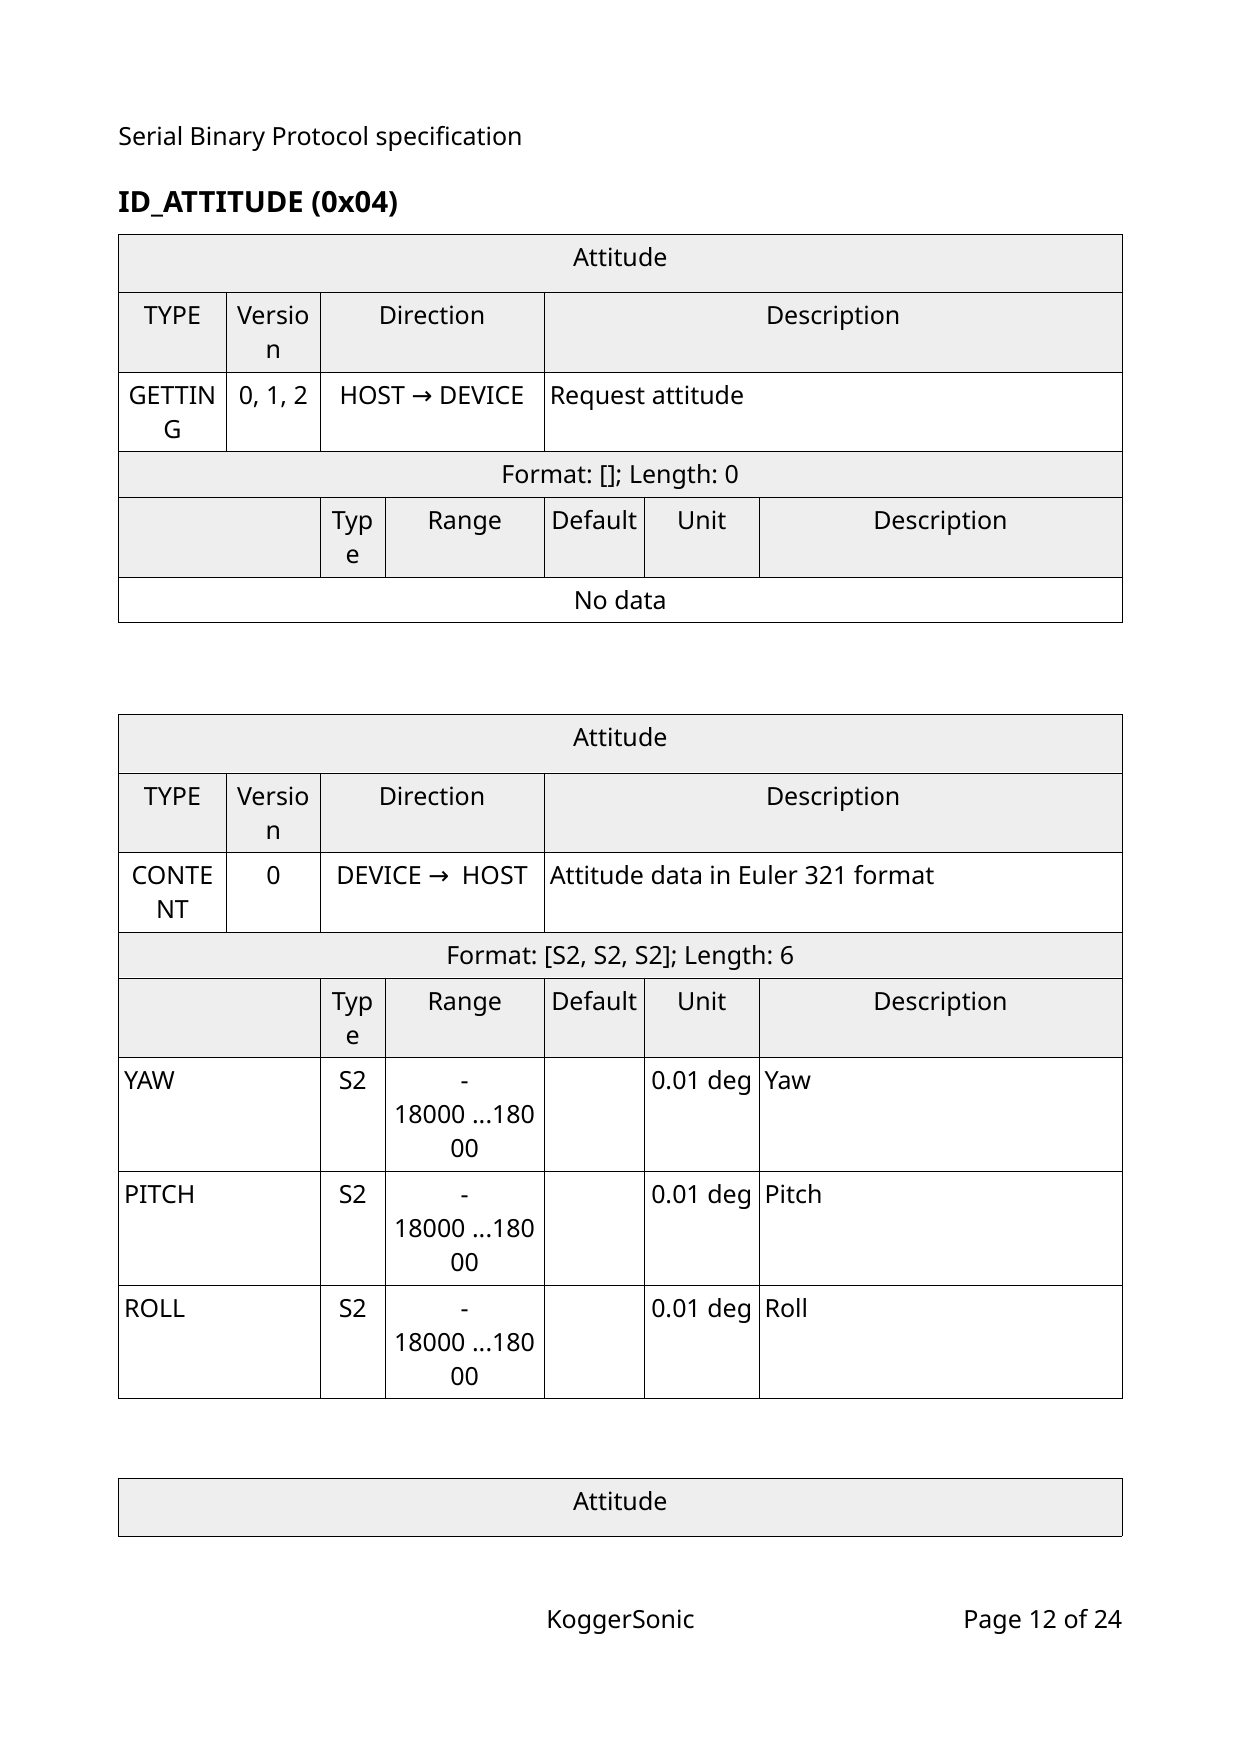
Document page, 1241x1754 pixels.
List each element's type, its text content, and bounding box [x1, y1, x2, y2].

table_cell Yaw [760, 1058, 1122, 1171]
table_cell [545, 1058, 644, 1171]
table_cell ROLL [119, 1286, 320, 1398]
table_cell DEVICE → HOST [321, 853, 544, 932]
table_cell Unit [645, 498, 759, 577]
table_cell S2 [321, 1172, 385, 1284]
table_cell GETTING [119, 373, 226, 451]
table_cell Format: []; Length: 0 [119, 452, 1122, 497]
table_cell Request attitude [545, 373, 1122, 451]
table_cell 0.01 deg [645, 1286, 759, 1398]
table_cell 0, 1, 2 [227, 373, 320, 451]
table_cell Default [545, 979, 644, 1057]
table_header Attitude [119, 1479, 1122, 1536]
table_cell Type [321, 498, 385, 577]
table_cell TYPE [119, 774, 226, 852]
table_cell Default [545, 498, 644, 577]
table_cell Description [545, 293, 1122, 372]
table_cell Attitude data in Euler 321 format [545, 853, 1122, 932]
table_cell Description [760, 979, 1122, 1057]
table_cell HOST → DEVICE [321, 373, 544, 451]
subtitle ID_ATTITUDE (0x04) [118, 182, 1122, 221]
table_cell CONTENT [119, 853, 226, 932]
table_cell S2 [321, 1286, 385, 1398]
table_cell YAW [119, 1058, 320, 1171]
table_cell Description [760, 498, 1122, 577]
table_cell Range [386, 498, 544, 577]
table_cell 0 [227, 853, 320, 932]
table_cell Version [227, 293, 320, 372]
table_cell Unit [645, 979, 759, 1057]
table_cell Direction [321, 774, 544, 852]
table_cell Pitch [760, 1172, 1122, 1284]
table_cell No data [119, 578, 1122, 622]
table_cell [545, 1286, 644, 1398]
table_header Attitude [119, 715, 1122, 772]
table_cell 0.01 deg [645, 1058, 759, 1171]
table_cell Format: [S2, S2, S2]; Length: 6 [119, 933, 1122, 977]
table_cell -18000 ...18000 [386, 1172, 544, 1284]
table_cell [545, 1172, 644, 1284]
table_cell Version [227, 774, 320, 852]
table_cell [119, 498, 320, 577]
table_cell S2 [321, 1058, 385, 1171]
table_cell [119, 979, 320, 1057]
table_cell TYPE [119, 293, 226, 372]
table_cell Type [321, 979, 385, 1057]
table_cell Direction [321, 293, 544, 372]
table_cell -18000 ...18000 [386, 1286, 544, 1398]
table_cell PITCH [119, 1172, 320, 1284]
table_header Attitude [119, 235, 1122, 292]
table_cell 0.01 deg [645, 1172, 759, 1284]
table_cell -18000 ...18000 [386, 1058, 544, 1171]
table_cell Roll [760, 1286, 1122, 1398]
table_cell Range [386, 979, 544, 1057]
table_cell Description [545, 774, 1122, 852]
